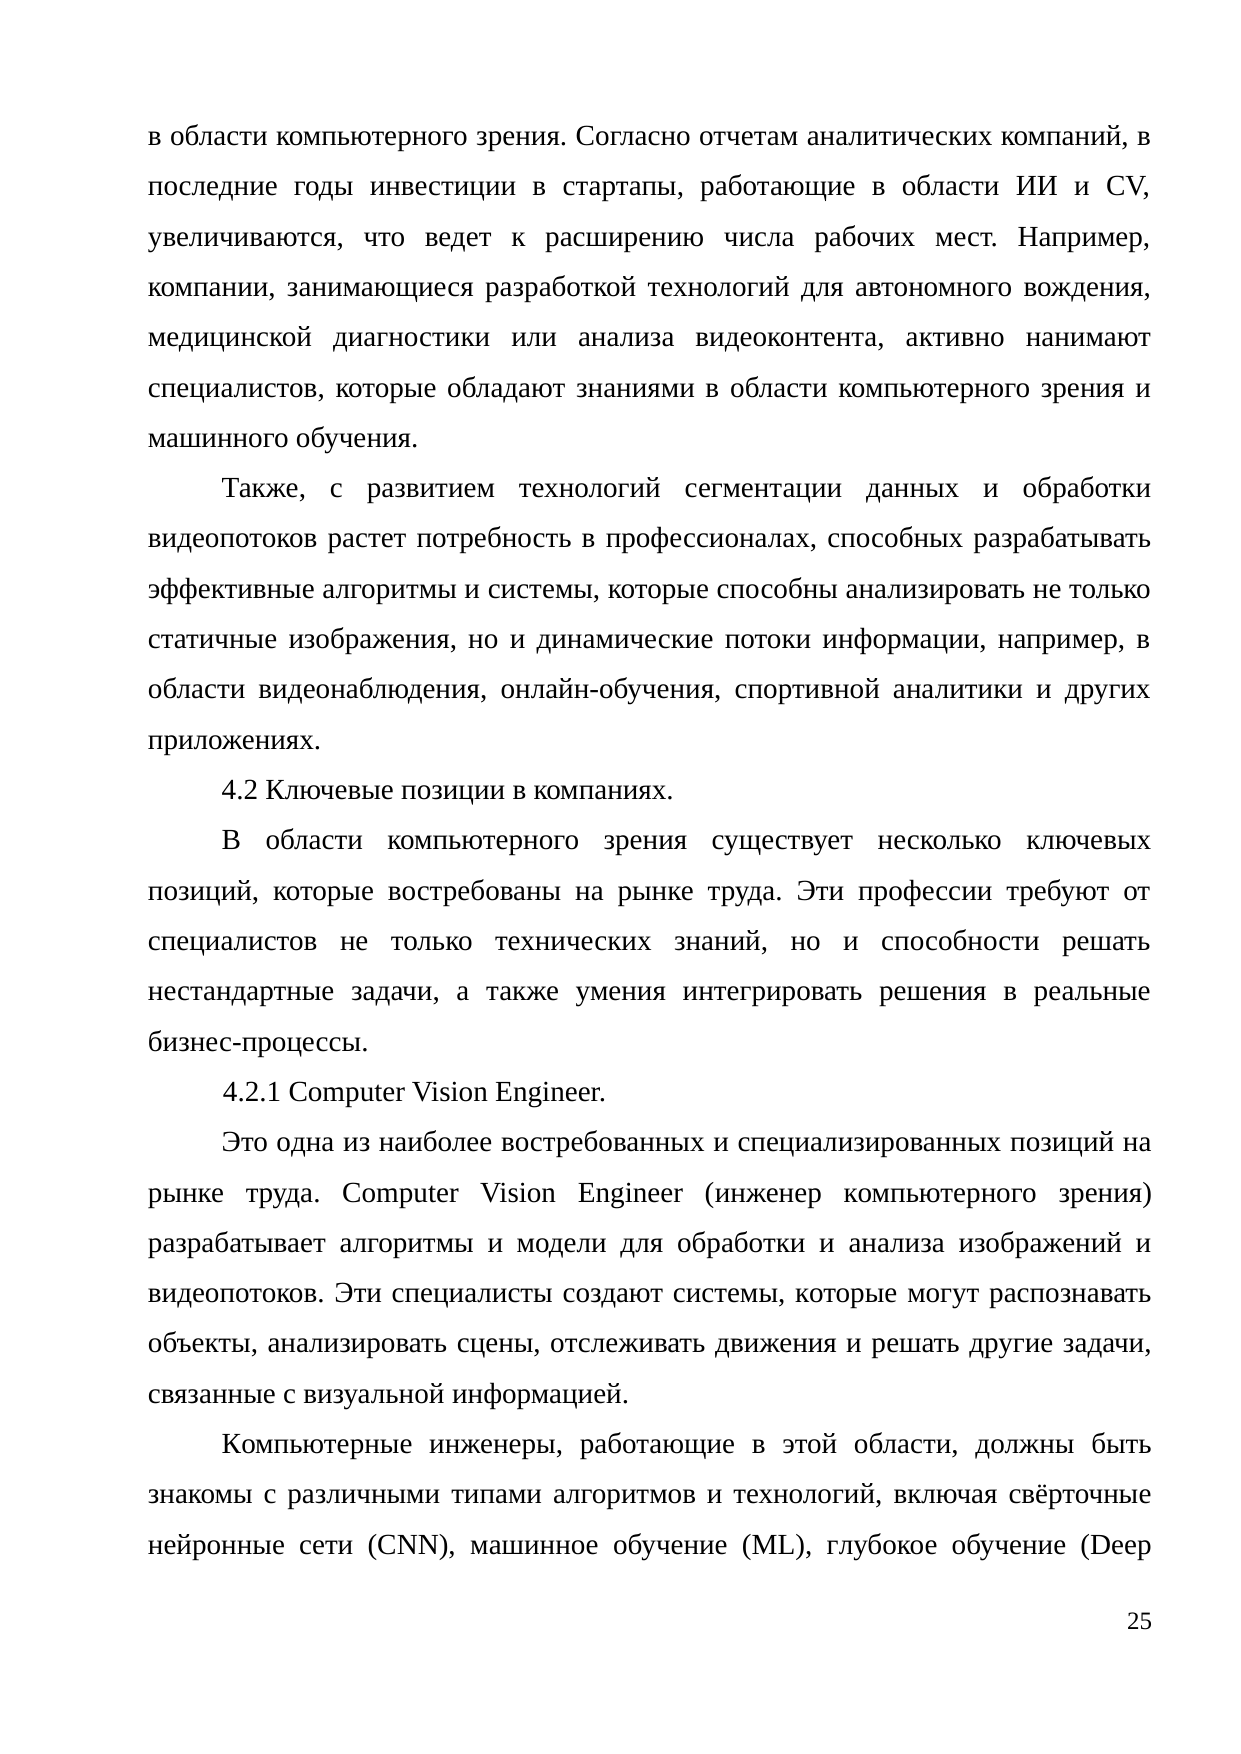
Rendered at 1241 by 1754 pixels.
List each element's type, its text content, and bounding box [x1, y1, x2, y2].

text 4.2 Ключевые позиции в компаниях. [148, 772, 1152, 806]
text в области компьютерного зрения. Согласно отчетам аналитических компаний, в последние годы инвестиции в стартапы, работающие в области ИИ и CV, увеличиваются, что ведет к расширению числа рабочих мест. Например, компании, занимающиеся разработкой технологий для автономного вождения, медицинской диагностики или анализа видеоконтента, активно нанимают специалистов, которые обладают знаниями в области компьютерного зрения и машинного обучения. [148, 118, 1152, 453]
text В области компьютерного зрения существует несколько ключевых позиций, которые востребованы на рынке труда. Эти профессии требуют от специалистов не только технических знаний, но и способности решать нестандартные задачи, а также умения интегрировать решения в реальные бизнес-процессы. [148, 822, 1152, 1057]
list 4.2.1 Computer Vision Engineer. [185, 1074, 1152, 1108]
text Это одна из наиболее востребованных и специализированных позиций на рынке труда. Computer Vision Engineer (инженер компьютерного зрения) разрабатывает алгоритмы и модели для обработки и анализа изображений и видеопотоков. Эти специалисты создают системы, которые могут распознавать объекты, анализировать сцены, отслеживать движения и решать другие задачи, связанные с визуальной информацией. [148, 1124, 1152, 1409]
text Также, с развитием технологий сегментации данных и обработки видеопотоков растет потребность в профессионалах, способных разрабатывать эффективные алгоритмы и системы, которые способны анализировать не только статичные изображения, но и динамические потоки информации, например, в области видеонаблюдения, онлайн-обучения, спортивной аналитики и других приложениях. [148, 470, 1152, 755]
text Компьютерные инженеры, работающие в этой области, должны быть знакомы с различными типами алгоритмов и технологий, включая свёрточные нейронные сети (CNN), машинное обучение (ML), глубокое обучение (Deep [148, 1426, 1152, 1560]
